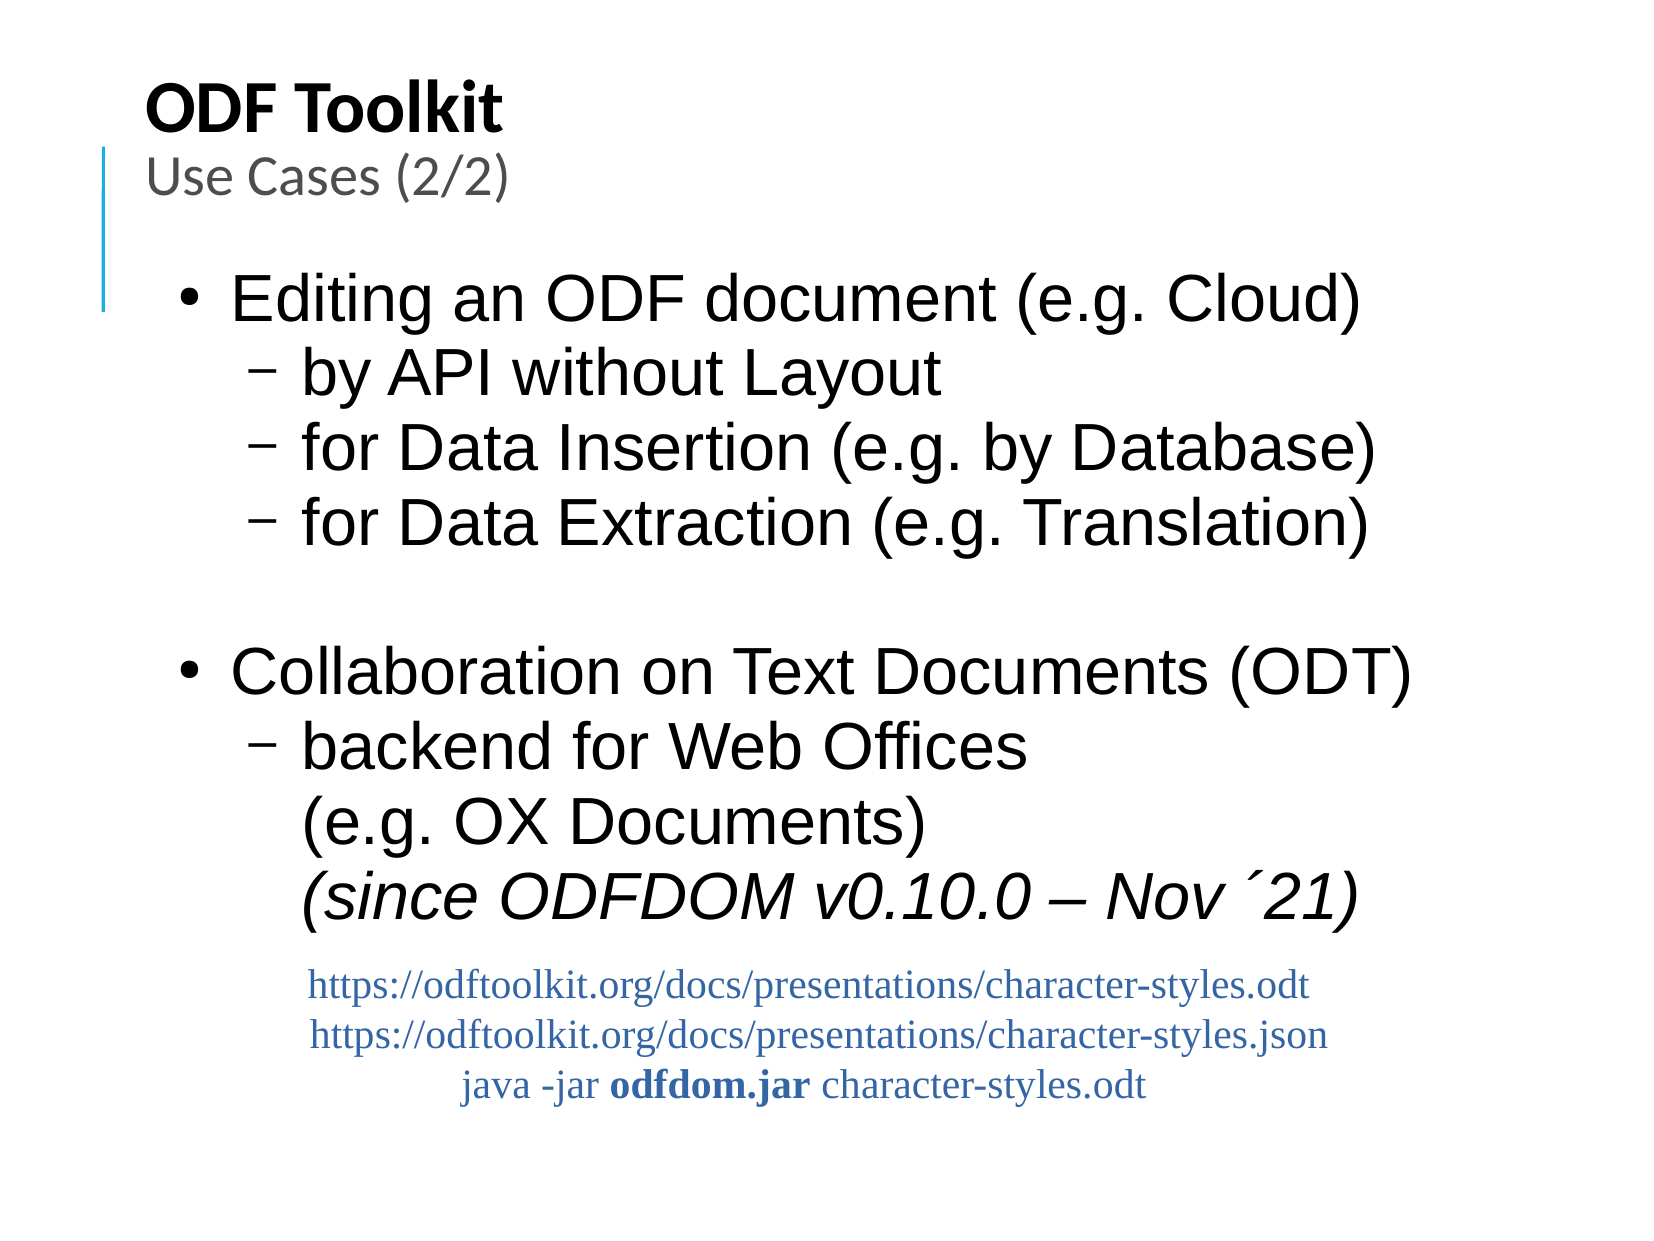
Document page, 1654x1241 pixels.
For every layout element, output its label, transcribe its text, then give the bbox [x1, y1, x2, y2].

text_box Editing an ODF document (e.g. Cloud) by API without Layout for Data Insertion (e.g. by Database) for Data Extraction (e.g. Translation) Collaboration on Text Documents (ODT) backend for Web Offices (e.g. OX Documents) (since ODFDOM v0.10.0 – Nov ´21) [145, 253, 1575, 1240]
text_box https://odftoolkit.org/docs/presentations/character-styles.odt https://odftoolkit.org/docs/presentations/character-styles.json java -jar odfdom.jar character-styles.odt [129, 956, 1489, 1125]
title ODF Toolkit Use Cases (2/2) [145, 67, 1388, 220]
